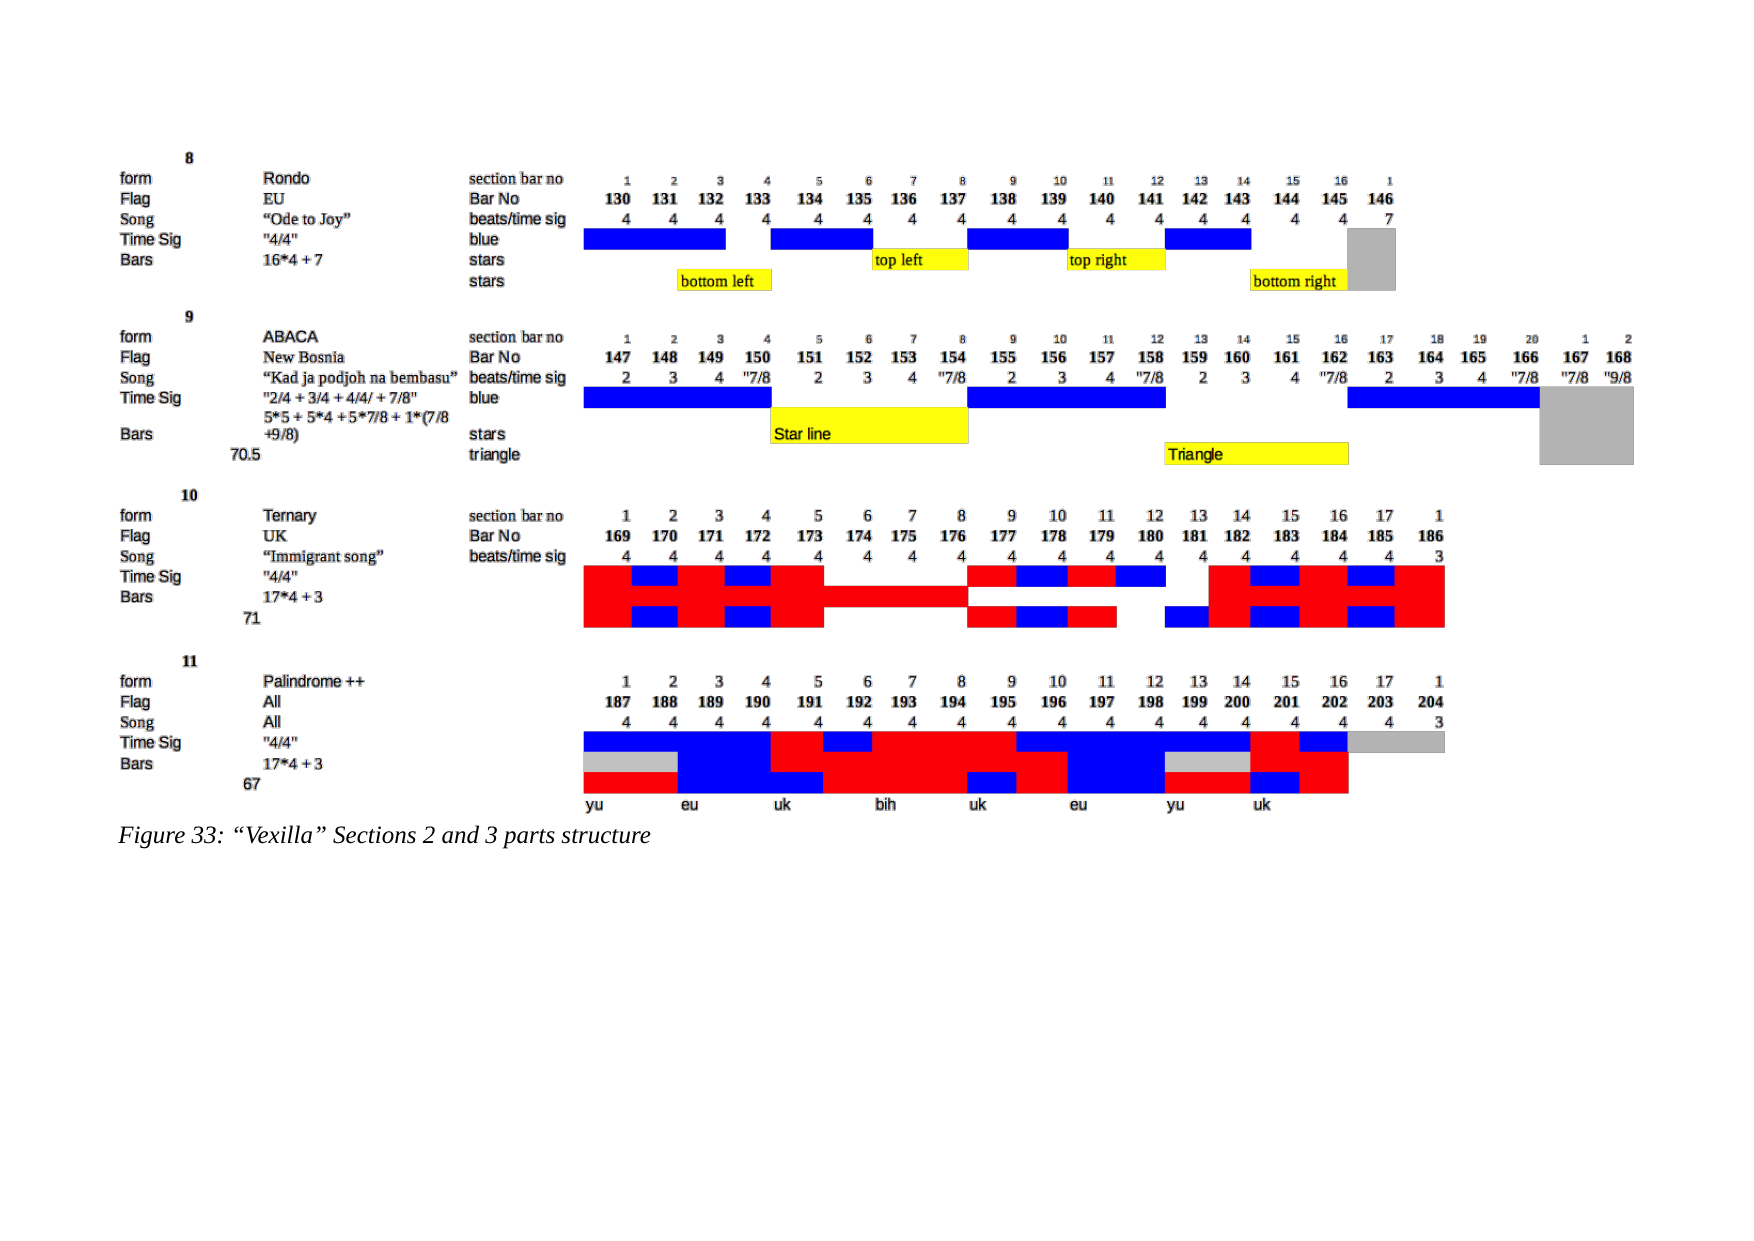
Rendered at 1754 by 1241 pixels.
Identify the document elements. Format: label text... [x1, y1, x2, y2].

picture [118, 147, 1636, 816]
text Figure 33: “Vexilla” Sections 2 and 3 parts structure [118, 816, 1636, 849]
